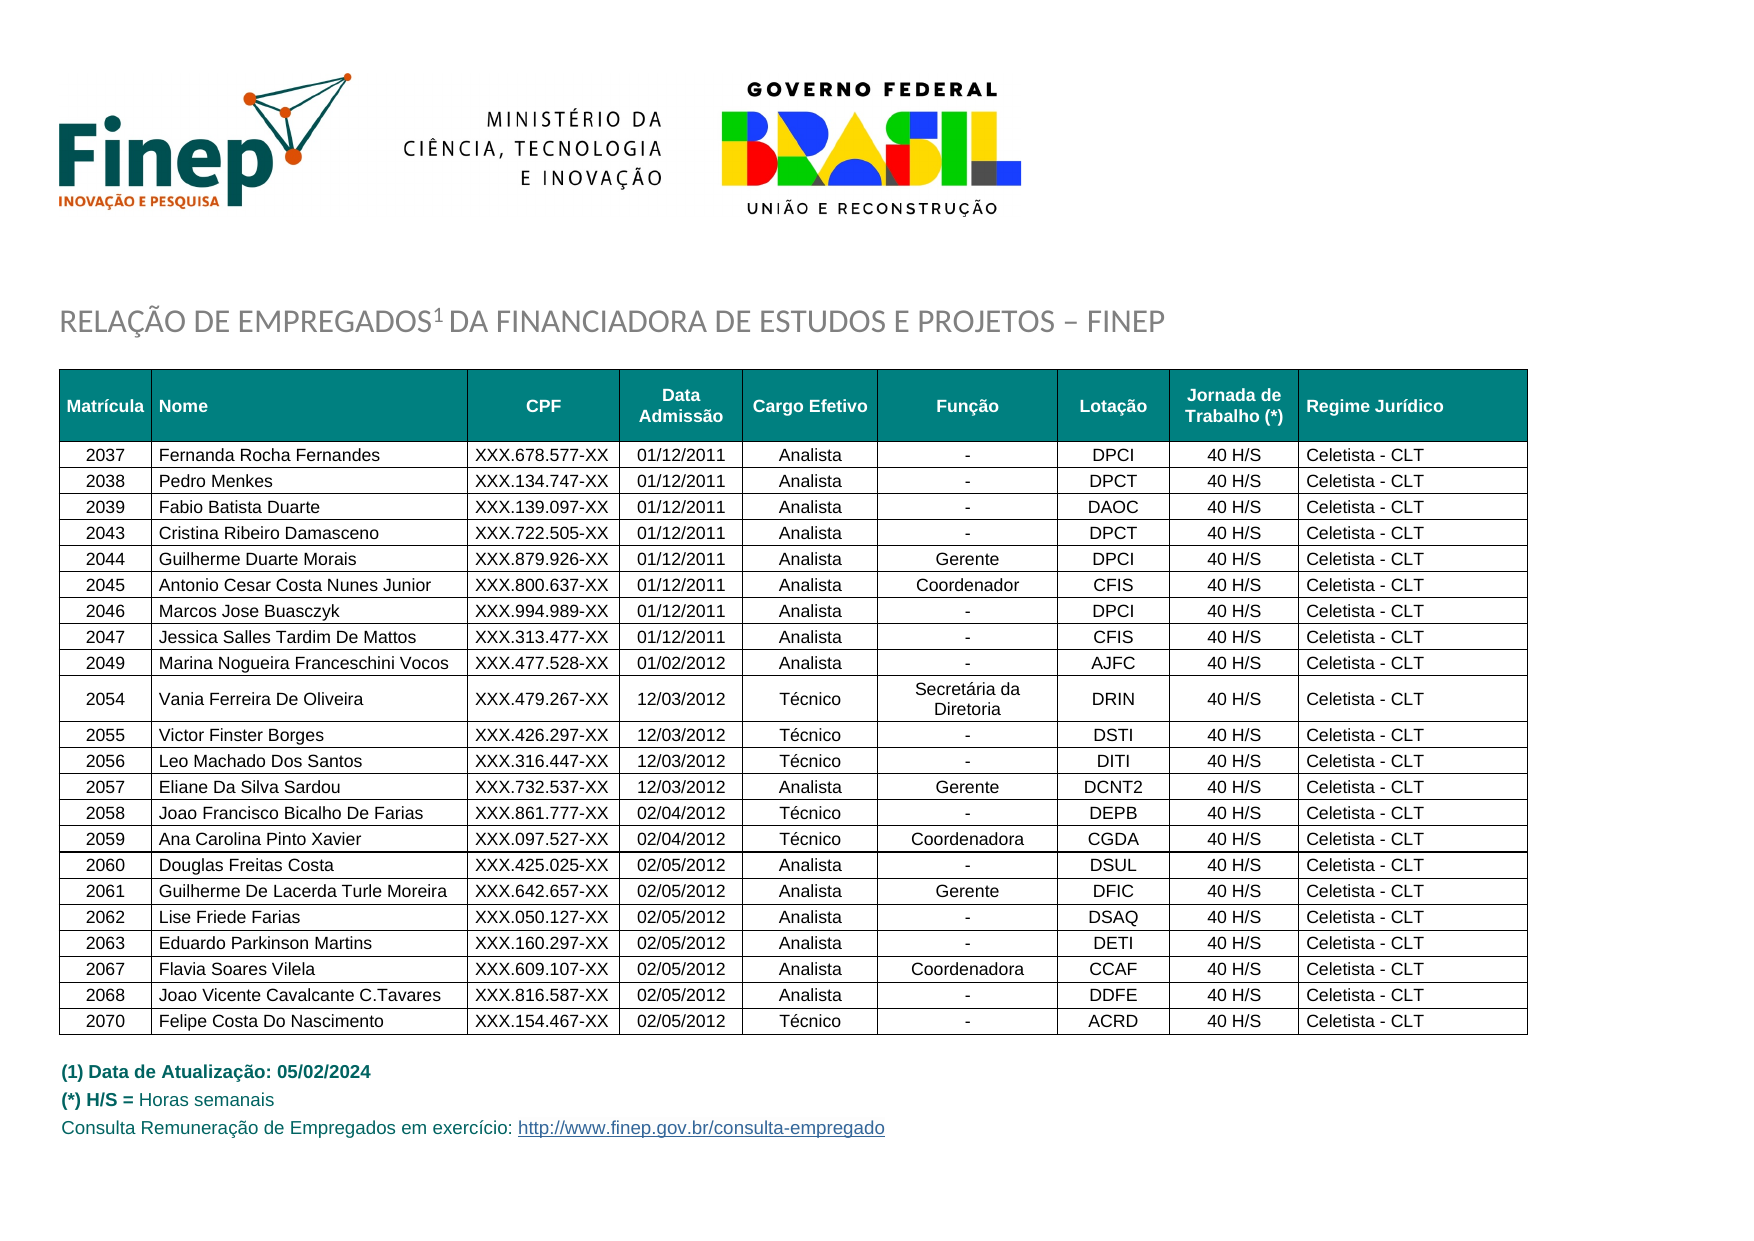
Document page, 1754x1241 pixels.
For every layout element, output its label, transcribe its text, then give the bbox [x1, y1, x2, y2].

table_cell 40 H/S [1170, 468, 1298, 493]
table_cell XXX.426.297-XX [468, 722, 619, 747]
table_cell Coordenador [878, 572, 1057, 597]
table_cell 40 H/S [1170, 748, 1298, 773]
table_cell - [878, 748, 1057, 773]
table_cell 2060 [60, 853, 151, 877]
table_cell 01/12/2011 [620, 520, 742, 545]
table_cell Fabio Batista Duarte [152, 494, 467, 519]
table_cell Celetista - CLT [1299, 650, 1527, 675]
table_cell DEPB [1058, 800, 1169, 825]
table_cell AJFC [1058, 650, 1169, 675]
table_cell XXX.154.467-XX [468, 1009, 619, 1034]
table_header Regime Jurídico [1299, 370, 1527, 441]
table_cell Analista [743, 546, 877, 571]
table_cell DSUL [1058, 853, 1169, 877]
table_cell Celetista - CLT [1299, 879, 1527, 903]
table_cell Jessica Salles Tardim De Mattos [152, 624, 467, 649]
table_cell 2056 [60, 748, 151, 773]
table_cell Leo Machado Dos Santos [152, 748, 467, 773]
table_cell 40 H/S [1170, 774, 1298, 799]
table_cell - [878, 905, 1057, 929]
table_cell DSTI [1058, 722, 1169, 747]
table_cell 40 H/S [1170, 905, 1298, 929]
table_cell 12/03/2012 [620, 676, 742, 721]
table_cell DDFE [1058, 983, 1169, 1008]
table_cell 2038 [60, 468, 151, 493]
table_cell Celetista - CLT [1299, 598, 1527, 623]
table_cell Secretária da Diretoria [878, 676, 1057, 721]
table_cell 40 H/S [1170, 624, 1298, 649]
table_cell Joao Vicente Cavalcante C.Tavares [152, 983, 467, 1008]
table_cell - [878, 520, 1057, 545]
table_cell Analista [743, 598, 877, 623]
table_cell - [878, 468, 1057, 493]
table_cell Eduardo Parkinson Martins [152, 931, 467, 956]
table_cell DFIC [1058, 879, 1169, 903]
table_cell Celetista - CLT [1299, 748, 1527, 773]
table_cell Celetista - CLT [1299, 572, 1527, 597]
table_cell Analista [743, 853, 877, 877]
table_cell Analista [743, 957, 877, 982]
table_cell 2044 [60, 546, 151, 571]
table_cell 40 H/S [1170, 572, 1298, 597]
table_cell 2061 [60, 879, 151, 903]
table_cell Celetista - CLT [1299, 546, 1527, 571]
table_cell DCNT2 [1058, 774, 1169, 799]
table_cell 02/05/2012 [620, 931, 742, 956]
table_cell Guilherme Duarte Morais [152, 546, 467, 571]
table_cell Vania Ferreira De Oliveira [152, 676, 467, 721]
table_cell 01/12/2011 [620, 442, 742, 467]
table_cell 01/12/2011 [620, 494, 742, 519]
table_cell Analista [743, 774, 877, 799]
table_cell 12/03/2012 [620, 748, 742, 773]
table_cell DPCI [1058, 598, 1169, 623]
table_cell DETI [1058, 931, 1169, 956]
table_header Matrícula [60, 370, 151, 441]
table_cell Pedro Menkes [152, 468, 467, 493]
table_cell Flavia Soares Vilela [152, 957, 467, 982]
table_cell Celetista - CLT [1299, 468, 1527, 493]
table_cell DPCT [1058, 520, 1169, 545]
table_cell 12/03/2012 [620, 722, 742, 747]
table_cell XXX.879.926-XX [468, 546, 619, 571]
table_cell Técnico [743, 1009, 877, 1034]
table_cell Cristina Ribeiro Damasceno [152, 520, 467, 545]
table_cell CGDA [1058, 826, 1169, 851]
table_cell 02/04/2012 [620, 800, 742, 825]
table_cell - [878, 650, 1057, 675]
table_header CPF [468, 370, 619, 441]
table_header Nome [152, 370, 467, 441]
table_cell 2046 [60, 598, 151, 623]
table_header Jornada de Trabalho (*) [1170, 370, 1298, 441]
table_cell 2059 [60, 826, 151, 851]
table_cell 40 H/S [1170, 800, 1298, 825]
table_cell Celetista - CLT [1299, 624, 1527, 649]
table_cell XXX.160.297-XX [468, 931, 619, 956]
table_cell - [878, 983, 1057, 1008]
table_cell 01/12/2011 [620, 572, 742, 597]
table_cell Celetista - CLT [1299, 774, 1527, 799]
table_cell Gerente [878, 546, 1057, 571]
table_cell 2037 [60, 442, 151, 467]
table_cell Celetista - CLT [1299, 800, 1527, 825]
table_cell - [878, 494, 1057, 519]
table_cell - [878, 598, 1057, 623]
table_cell 40 H/S [1170, 879, 1298, 903]
table_cell - [878, 1009, 1057, 1034]
table_cell CCAF [1058, 957, 1169, 982]
table_cell XXX.861.777-XX [468, 800, 619, 825]
table_cell Técnico [743, 676, 877, 721]
table_cell 2057 [60, 774, 151, 799]
table_cell XXX.479.267-XX [468, 676, 619, 721]
table_header Data Admissão [620, 370, 742, 441]
table_cell Antonio Cesar Costa Nunes Junior [152, 572, 467, 597]
table_cell Analista [743, 983, 877, 1008]
table_cell 2039 [60, 494, 151, 519]
table_cell 2063 [60, 931, 151, 956]
table_header Função [878, 370, 1057, 441]
table_cell Celetista - CLT [1299, 494, 1527, 519]
table_cell Analista [743, 520, 877, 545]
table_cell Analista [743, 468, 877, 493]
table_cell Lise Friede Farias [152, 905, 467, 929]
table_cell Celetista - CLT [1299, 722, 1527, 747]
table_cell 02/04/2012 [620, 826, 742, 851]
table_cell 2070 [60, 1009, 151, 1034]
table_cell 12/03/2012 [620, 774, 742, 799]
table_cell CFIS [1058, 624, 1169, 649]
table_cell - [878, 800, 1057, 825]
table_cell Celetista - CLT [1299, 905, 1527, 929]
table_cell XXX.139.097-XX [468, 494, 619, 519]
table_cell DSAQ [1058, 905, 1169, 929]
table_cell 40 H/S [1170, 722, 1298, 747]
table_cell CFIS [1058, 572, 1169, 597]
table_cell Coordenadora [878, 826, 1057, 851]
table_cell XXX.313.477-XX [468, 624, 619, 649]
table_cell DITI [1058, 748, 1169, 773]
table_cell DPCI [1058, 442, 1169, 467]
table_cell 01/12/2011 [620, 624, 742, 649]
table_cell 2062 [60, 905, 151, 929]
table_cell XXX.316.447-XX [468, 748, 619, 773]
table_cell Marina Nogueira Franceschini Vocos [152, 650, 467, 675]
table_cell 01/12/2011 [620, 598, 742, 623]
table_cell Analista [743, 494, 877, 519]
table_cell Técnico [743, 748, 877, 773]
table_cell 40 H/S [1170, 494, 1298, 519]
table_cell 01/02/2012 [620, 650, 742, 675]
table_cell Celetista - CLT [1299, 983, 1527, 1008]
table_cell 40 H/S [1170, 983, 1298, 1008]
table_cell XXX.800.637-XX [468, 572, 619, 597]
table_cell XXX.425.025-XX [468, 853, 619, 877]
table_cell Celetista - CLT [1299, 853, 1527, 877]
table_cell 40 H/S [1170, 1009, 1298, 1034]
table_cell Analista [743, 650, 877, 675]
table_cell Analista [743, 905, 877, 929]
table_cell 01/12/2011 [620, 546, 742, 571]
table_cell Felipe Costa Do Nascimento [152, 1009, 467, 1034]
table_cell Celetista - CLT [1299, 957, 1527, 982]
table_cell - [878, 624, 1057, 649]
table_cell XXX.477.528-XX [468, 650, 619, 675]
table_cell 2068 [60, 983, 151, 1008]
table_cell 02/05/2012 [620, 957, 742, 982]
table_cell 2058 [60, 800, 151, 825]
table_cell Gerente [878, 774, 1057, 799]
table_cell 40 H/S [1170, 853, 1298, 877]
table_cell Técnico [743, 800, 877, 825]
table_cell 40 H/S [1170, 676, 1298, 721]
table_cell Fernanda Rocha Fernandes [152, 442, 467, 467]
table_cell 01/12/2011 [620, 468, 742, 493]
table_cell XXX.134.747-XX [468, 468, 619, 493]
table_cell 40 H/S [1170, 931, 1298, 956]
table_cell DRIN [1058, 676, 1169, 721]
table_cell 40 H/S [1170, 546, 1298, 571]
table_header Lotação [1058, 370, 1169, 441]
table_cell 02/05/2012 [620, 905, 742, 929]
table_cell XXX.097.527-XX [468, 826, 619, 851]
table_header Cargo Efetivo [743, 370, 877, 441]
table_cell DAOC [1058, 494, 1169, 519]
table_cell 40 H/S [1170, 520, 1298, 545]
table_cell 2067 [60, 957, 151, 982]
table_cell XXX.609.107-XX [468, 957, 619, 982]
table_cell Celetista - CLT [1299, 826, 1527, 851]
table_cell 40 H/S [1170, 826, 1298, 851]
table_cell 2049 [60, 650, 151, 675]
table_cell - [878, 722, 1057, 747]
table_cell XXX.050.127-XX [468, 905, 619, 929]
table_cell XXX.722.505-XX [468, 520, 619, 545]
table_cell Celetista - CLT [1299, 676, 1527, 721]
table_cell Analista [743, 442, 877, 467]
table_cell Técnico [743, 826, 877, 851]
table_cell Joao Francisco Bicalho De Farias [152, 800, 467, 825]
table_cell XXX.642.657-XX [468, 879, 619, 903]
table_cell - [878, 442, 1057, 467]
table_cell Analista [743, 879, 877, 903]
table_cell ACRD [1058, 1009, 1169, 1034]
table_cell Celetista - CLT [1299, 520, 1527, 545]
table_cell Celetista - CLT [1299, 1009, 1527, 1034]
table_cell 2045 [60, 572, 151, 597]
table_cell Ana Carolina Pinto Xavier [152, 826, 467, 851]
table_cell XXX.732.537-XX [468, 774, 619, 799]
table_cell Técnico [743, 722, 877, 747]
table_cell Victor Finster Borges [152, 722, 467, 747]
table_cell 2055 [60, 722, 151, 747]
table_cell Celetista - CLT [1299, 442, 1527, 467]
table_cell 02/05/2012 [620, 1009, 742, 1034]
table_cell Gerente [878, 879, 1057, 903]
table_cell 02/05/2012 [620, 853, 742, 877]
table_cell Eliane Da Silva Sardou [152, 774, 467, 799]
table_cell Celetista - CLT [1299, 931, 1527, 956]
table_cell Douglas Freitas Costa [152, 853, 467, 877]
table_cell 2054 [60, 676, 151, 721]
table_cell Analista [743, 572, 877, 597]
table_cell 40 H/S [1170, 598, 1298, 623]
table_cell 2043 [60, 520, 151, 545]
table_cell Guilherme De Lacerda Turle Moreira [152, 879, 467, 903]
table_cell 2047 [60, 624, 151, 649]
table_cell XXX.816.587-XX [468, 983, 619, 1008]
table_cell Analista [743, 931, 877, 956]
table_cell 40 H/S [1170, 957, 1298, 982]
table_cell - [878, 853, 1057, 877]
table_cell 02/05/2012 [620, 879, 742, 903]
table_cell Coordenadora [878, 957, 1057, 982]
table_cell XXX.994.989-XX [468, 598, 619, 623]
table_cell 02/05/2012 [620, 983, 742, 1008]
table_cell DPCT [1058, 468, 1169, 493]
table_cell - [878, 931, 1057, 956]
table_cell XXX.678.577-XX [468, 442, 619, 467]
table_cell Analista [743, 624, 877, 649]
table_cell 40 H/S [1170, 650, 1298, 675]
table_cell 40 H/S [1170, 442, 1298, 467]
table_cell DPCI [1058, 546, 1169, 571]
table_cell Marcos Jose Buasczyk [152, 598, 467, 623]
